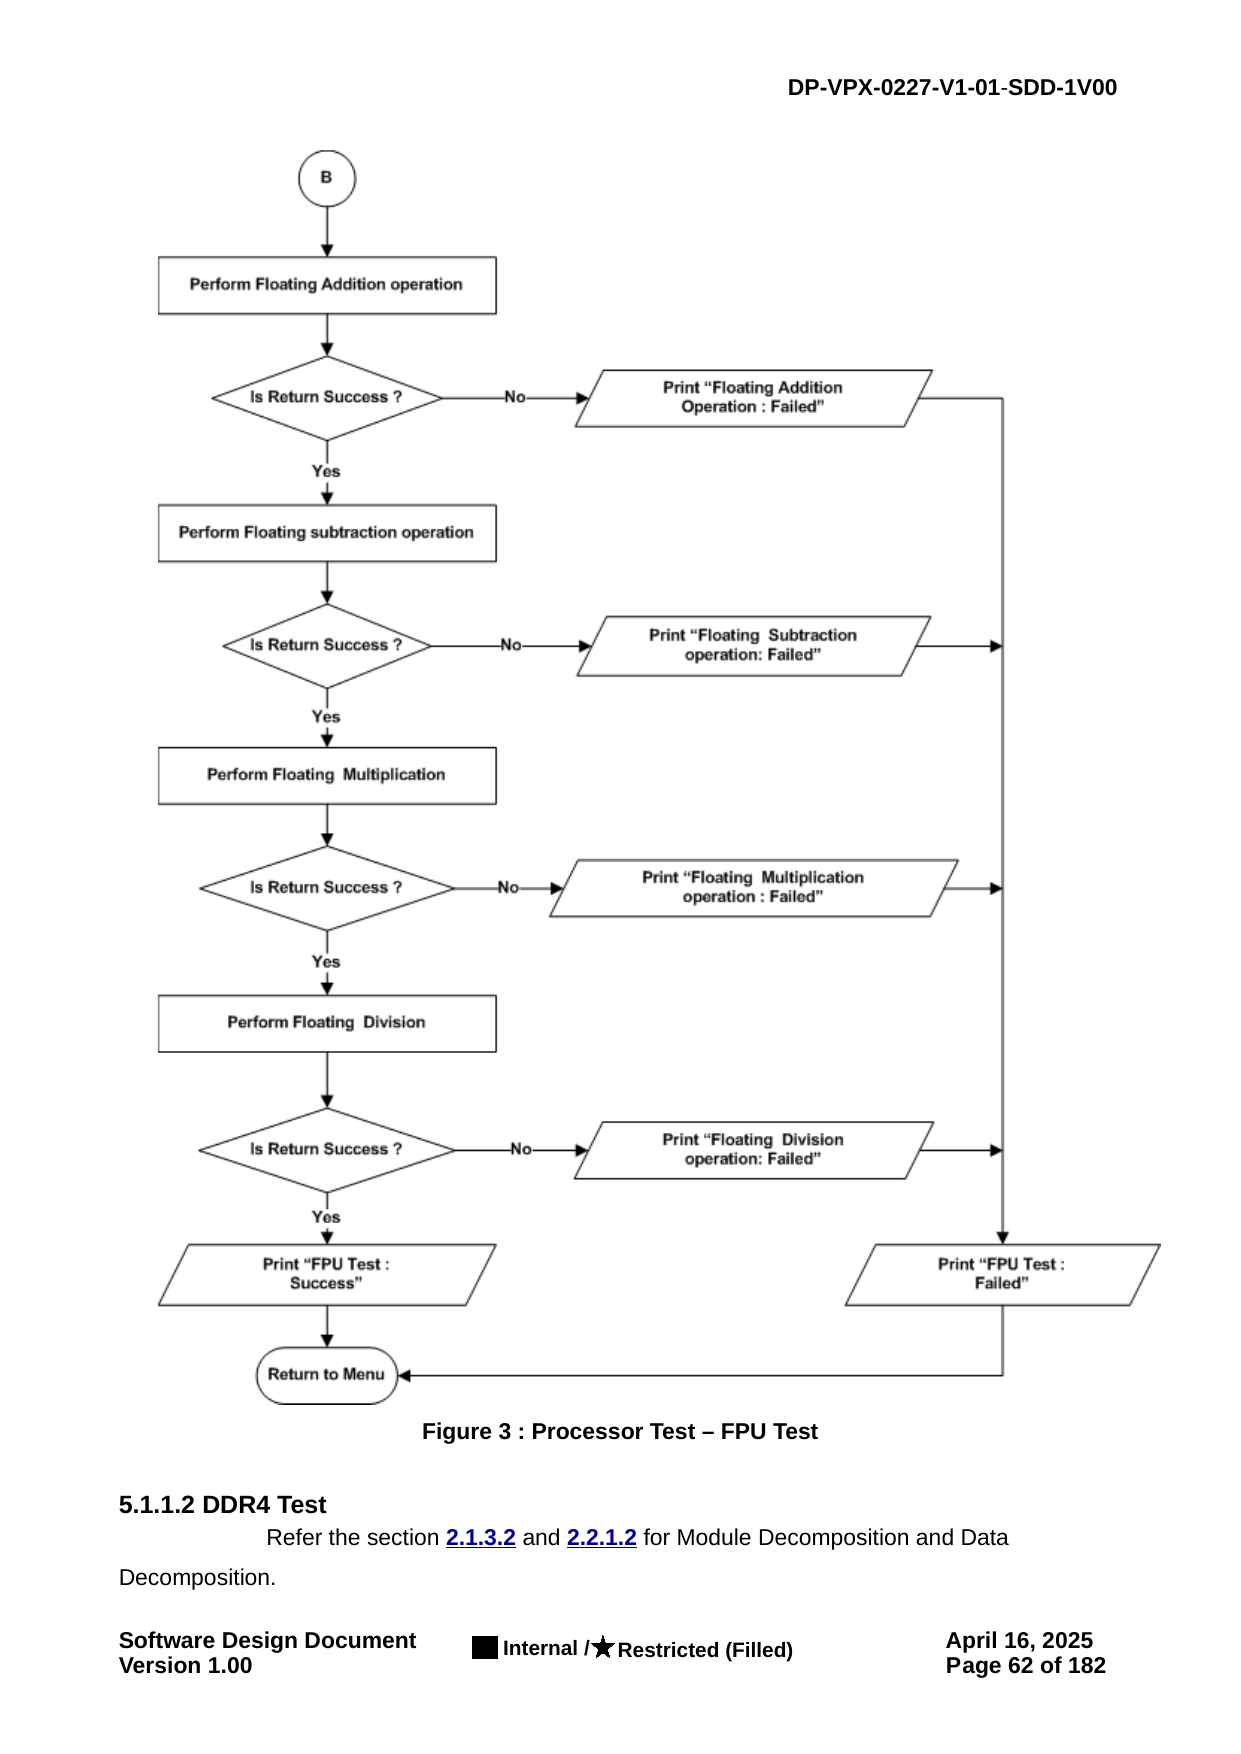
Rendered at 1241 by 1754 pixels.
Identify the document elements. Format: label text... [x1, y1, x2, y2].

text Figure 3 : Processor Test – FPU Test [118, 1405, 1122, 1444]
subtitle DDR4 Test [118, 1495, 1122, 1518]
text Refer the section 2.1.3.2 and 2.2.1.2 for Module Decomposition and Data Decomposition. [118, 1524, 1122, 1590]
picture [157, 150, 1161, 1405]
